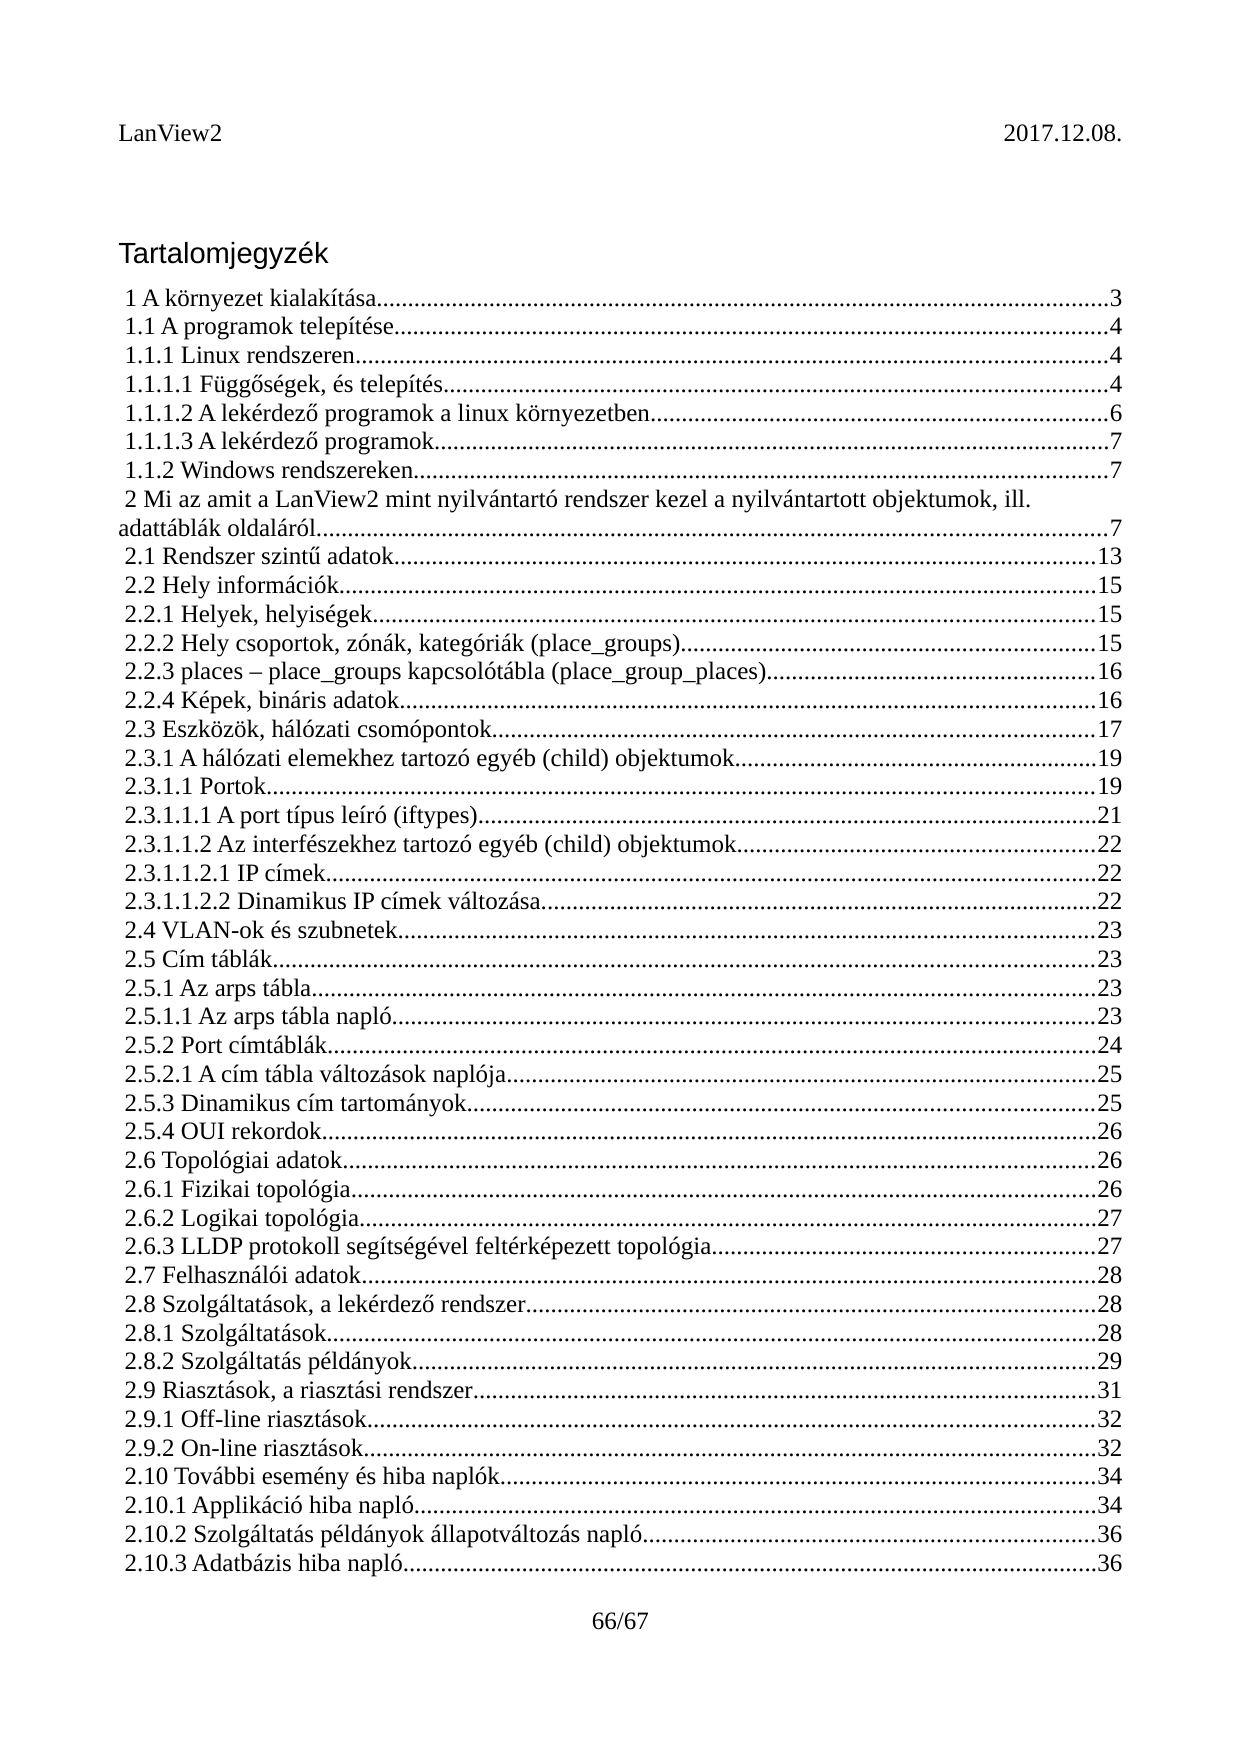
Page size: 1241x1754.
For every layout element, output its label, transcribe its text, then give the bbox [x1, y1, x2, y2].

text 2.9.2 On-line riasztások 32 [118, 1433, 1122, 1461]
text 2.3.1.1.2.1 IP címek 22 [118, 858, 1122, 886]
text 2.5.3 Dinamikus cím tartományok 25 [118, 1088, 1122, 1116]
text 2.4 VLAN-ok és szubnetek 23 [118, 915, 1122, 944]
text 1.1 A programok telepítése 4 [118, 311, 1122, 340]
text 2.8 Szolgáltatások, a lekérdező rendszer 28 [118, 1289, 1122, 1318]
text 2.2.4 Képek, bináris adatok 16 [118, 685, 1122, 714]
text 2.3 Eszközök, hálózati csomópontok 17 [118, 714, 1122, 743]
text 2.6.1 Fizikai topológia 26 [118, 1174, 1122, 1203]
text 1.1.2 Windows rendszereken 7 [118, 455, 1122, 484]
text 2.2.2 Hely csoportok, zónák, kategóriák (place_groups) 15 [118, 628, 1122, 656]
text 2.10.1 Applikáció hiba napló 34 [118, 1490, 1122, 1519]
text 2.8.1 Szolgáltatások 28 [118, 1318, 1122, 1346]
text 2.2.1 Helyek, helyiségek 15 [118, 599, 1122, 628]
text 2.3.1.1 Portok 19 [118, 771, 1122, 800]
subtitle Tartalomjegyzék [118, 237, 1122, 270]
text 2.5.1 Az arps tábla 23 [118, 973, 1122, 1001]
text 2.6.2 Logikai topológia 27 [118, 1203, 1122, 1231]
text 2.5.1.1 Az arps tábla napló 23 [118, 1001, 1122, 1030]
text 2.7 Felhasználói adatok 28 [118, 1260, 1122, 1289]
text 2.3.1.1.1 A port típus leíró (iftypes) 21 [118, 800, 1122, 829]
text 2.10.2 Szolgáltatás példányok állapotváltozás napló 36 [118, 1519, 1122, 1548]
text 2.3.1 A hálózati elemekhez tartozó egyéb (child) objektumok 19 [118, 743, 1122, 771]
text 1.1.1 Linux rendszeren 4 [118, 340, 1122, 369]
text 2.3.1.1.2.2 Dinamikus IP címek változása. 22 [118, 886, 1122, 915]
text 2.8.2 Szolgáltatás példányok 29 [118, 1346, 1122, 1375]
text 2.5 Cím táblák 23 [118, 944, 1122, 973]
text 2.2 Hely információk 15 [118, 570, 1122, 599]
text 2 Mi az amit a LanView2 mint nyilvántartó rendszer kezel a nyilvántartott objektumok, ill. adattáblák oldaláról. 7 [118, 484, 1122, 541]
text 2.2.3 places – place_groups kapcsolótábla (place_group_places) 16 [118, 656, 1122, 685]
text 2.5.2.1 A cím tábla változások naplója 25 [118, 1059, 1122, 1088]
text 1.1.1.1 Függőségek, és telepítés 4 [118, 369, 1122, 398]
text 2.6.3 LLDP protokoll segítségével feltérképezett topológia 27 [118, 1231, 1122, 1260]
text 2.5.4 OUI rekordok 26 [118, 1116, 1122, 1145]
text 2.10.3 Adatbázis hiba napló 36 [118, 1548, 1122, 1576]
text 1.1.1.3 A lekérdező programok 7 [118, 426, 1122, 455]
text 2.9.1 Off-line riasztások 32 [118, 1404, 1122, 1433]
text 2.3.1.1.2 Az interfészekhez tartozó egyéb (child) objektumok 22 [118, 829, 1122, 858]
text 2.9 Riasztások, a riasztási rendszer 31 [118, 1375, 1122, 1404]
text 1 A környezet kialakítása 3 [118, 283, 1122, 311]
text 1.1.1.2 A lekérdező programok a linux környezetben 6 [118, 398, 1122, 426]
text 2.10 További esemény és hiba naplók 34 [118, 1461, 1122, 1490]
text 2.6 Topológiai adatok 26 [118, 1145, 1122, 1174]
text 2.5.2 Port címtáblák. 24 [118, 1030, 1122, 1059]
text 2.1 Rendszer szintű adatok 13 [118, 541, 1122, 570]
